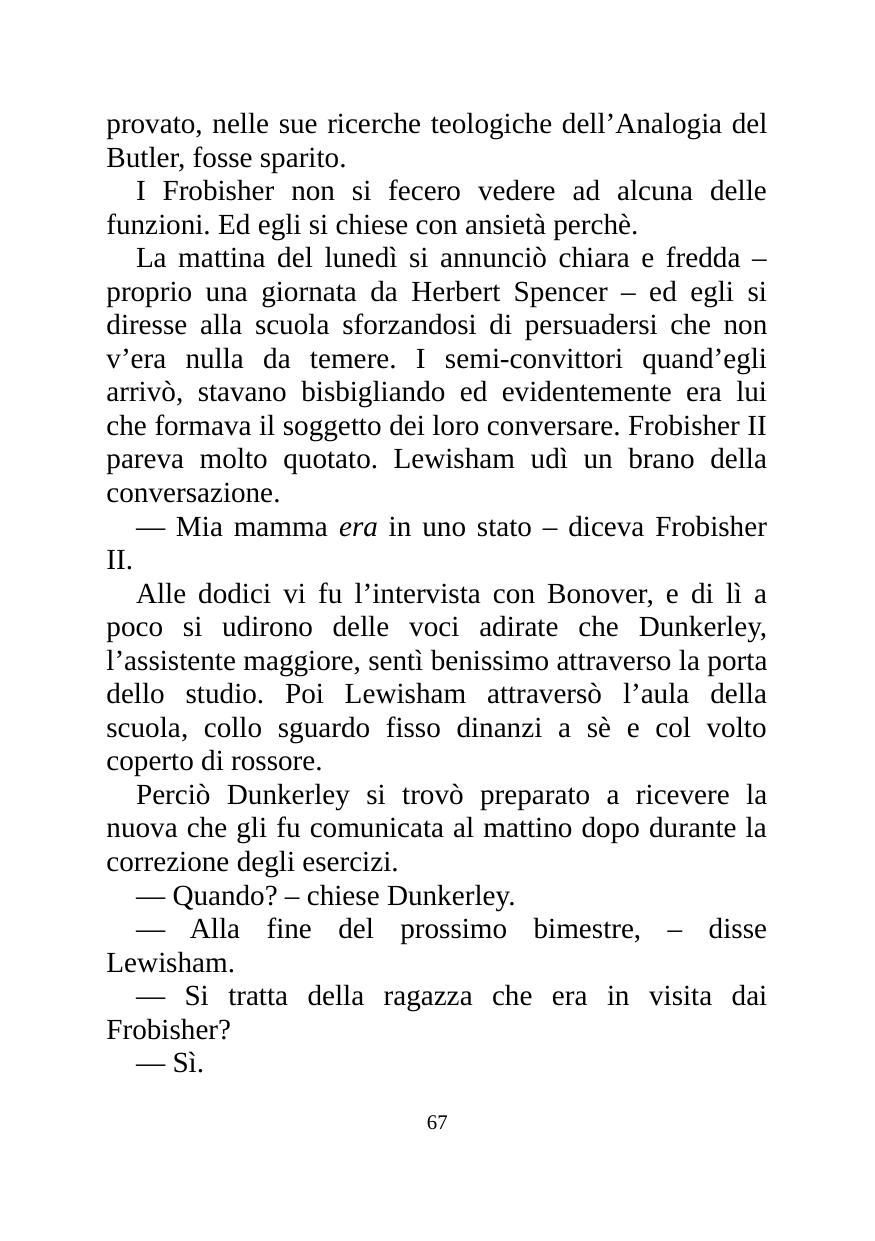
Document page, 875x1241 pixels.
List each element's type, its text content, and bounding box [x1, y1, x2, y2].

text — Mia mamma era in uno stato – diceva Frobisher II. [106, 509, 768, 576]
text — Sì. [106, 1045, 768, 1079]
text — Si tratta della ragazza che era in visita dai Frobisher? [106, 978, 768, 1045]
text — Alla fine del prossimo bimestre, – disse Lewisham. [106, 911, 768, 978]
text La mattina del lunedì si annunciò chiara e fredda – proprio una giornata da Herbert Spencer – ed egli si diresse alla scuola sforzandosi di persuadersi che non v’era nulla da temere. I semi-convittori quand’egli arrivò, stavano bisbigliando ed evidentemente era lui che formava il soggetto dei loro conversare. Frobisher II pareva molto quotato. Lewisham udì un brano della conversazione. [106, 240, 768, 509]
text Perciò Dunkerley si trovò preparato a ricevere la nuova che gli fu comunicata al mattino dopo durante la correzione degli esercizi. [106, 777, 768, 878]
text — Quando? – chiese Dunkerley. [106, 878, 768, 911]
text provato, nelle sue ricerche teologiche dell’Analogia del Butler, fosse sparito. [106, 106, 768, 173]
text Alle dodici vi fu l’intervista con Bonover, e di lì a poco si udirono delle voci adirate che Dunkerley, l’assistente maggiore, sentì benissimo attraverso la porta dello studio. Poi Lewisham attraversò l’aula della scuola, collo sguardo fisso dinanzi a sè e col volto coperto di rossore. [106, 576, 768, 777]
text I Frobisher non si fecero vedere ad alcuna delle funzioni. Ed egli si chiese con ansietà perchè. [106, 173, 768, 240]
